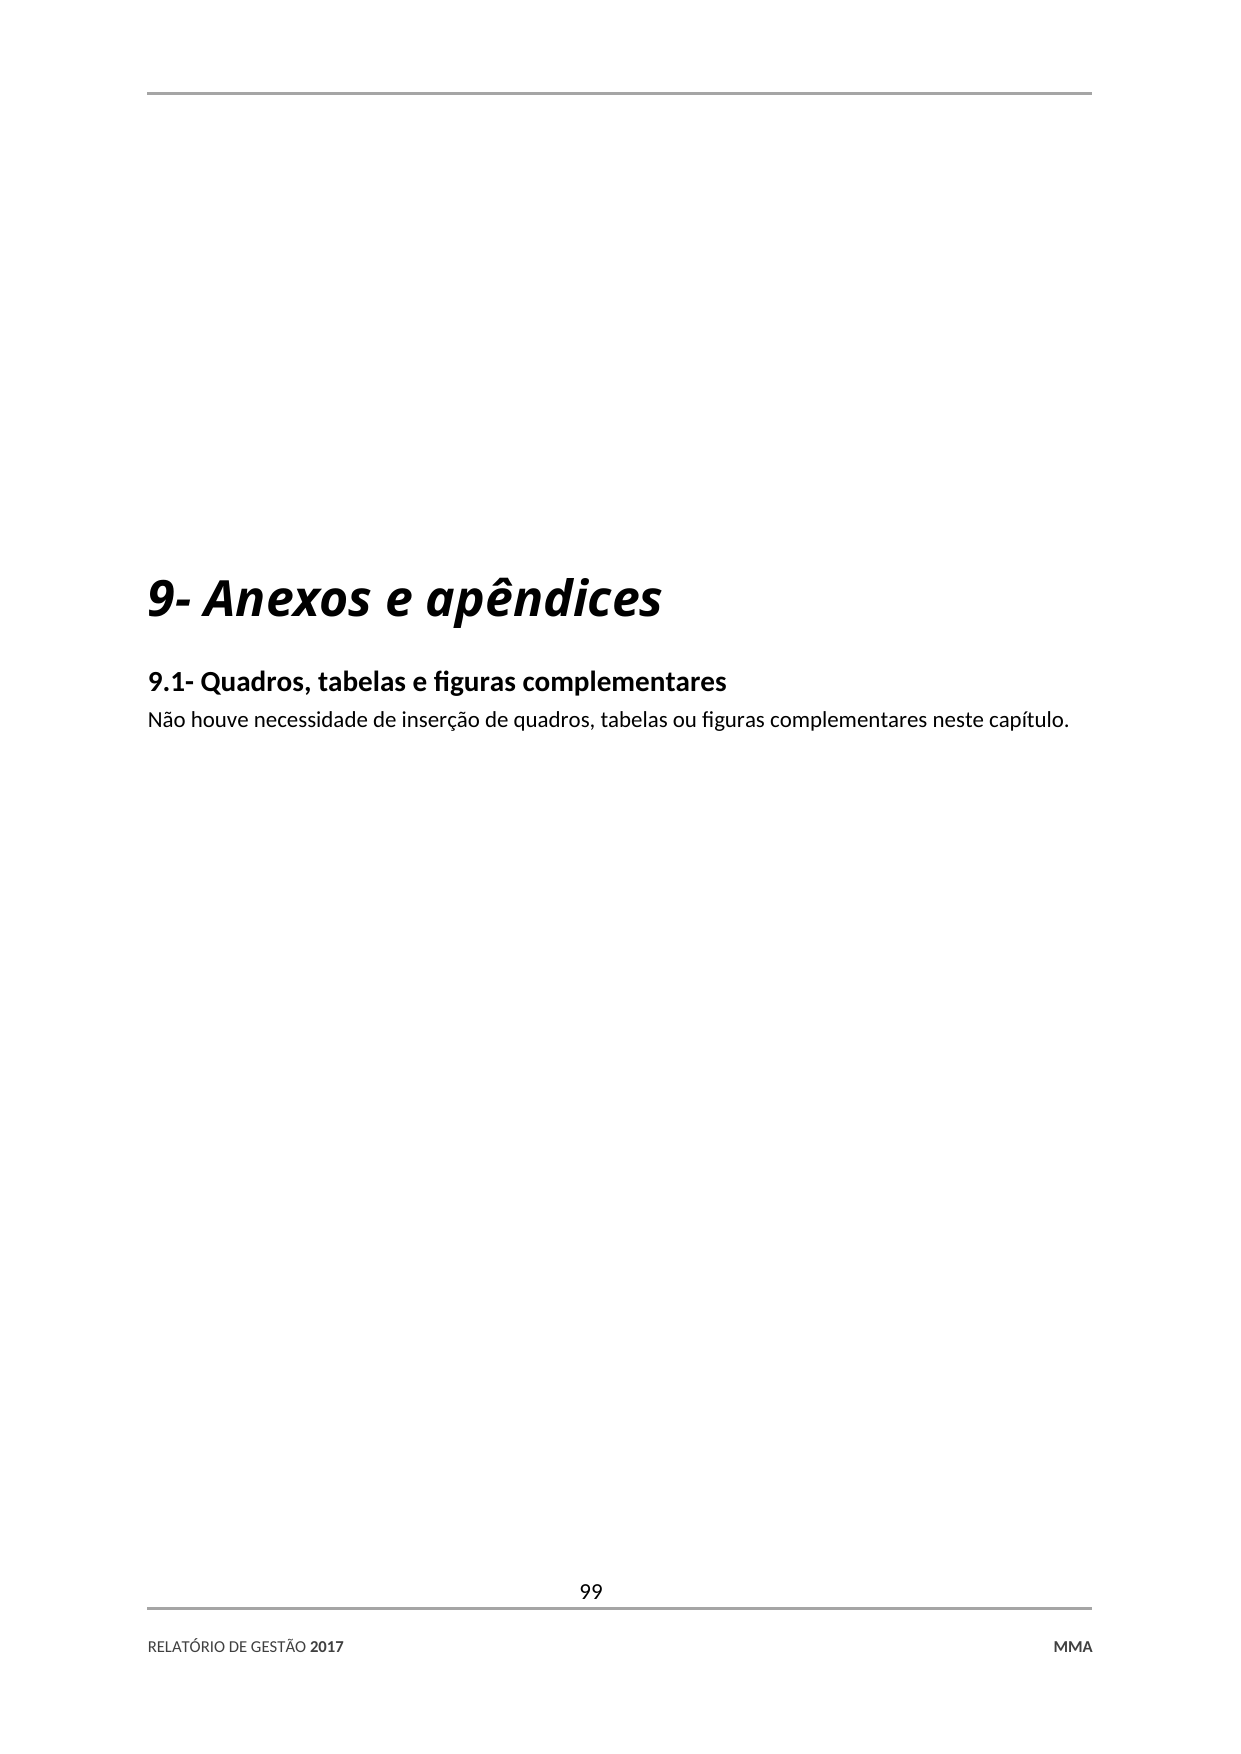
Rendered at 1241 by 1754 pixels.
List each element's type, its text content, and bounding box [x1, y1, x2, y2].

subtitle 9.1- Quadros, tabelas e figuras complementares [148, 663, 1092, 698]
text Não houve necessidade de inserção de quadros, tabelas ou figuras complementares neste capítulo. [148, 705, 1092, 733]
subtitle 9- Anexos e apêndices [148, 563, 1092, 632]
